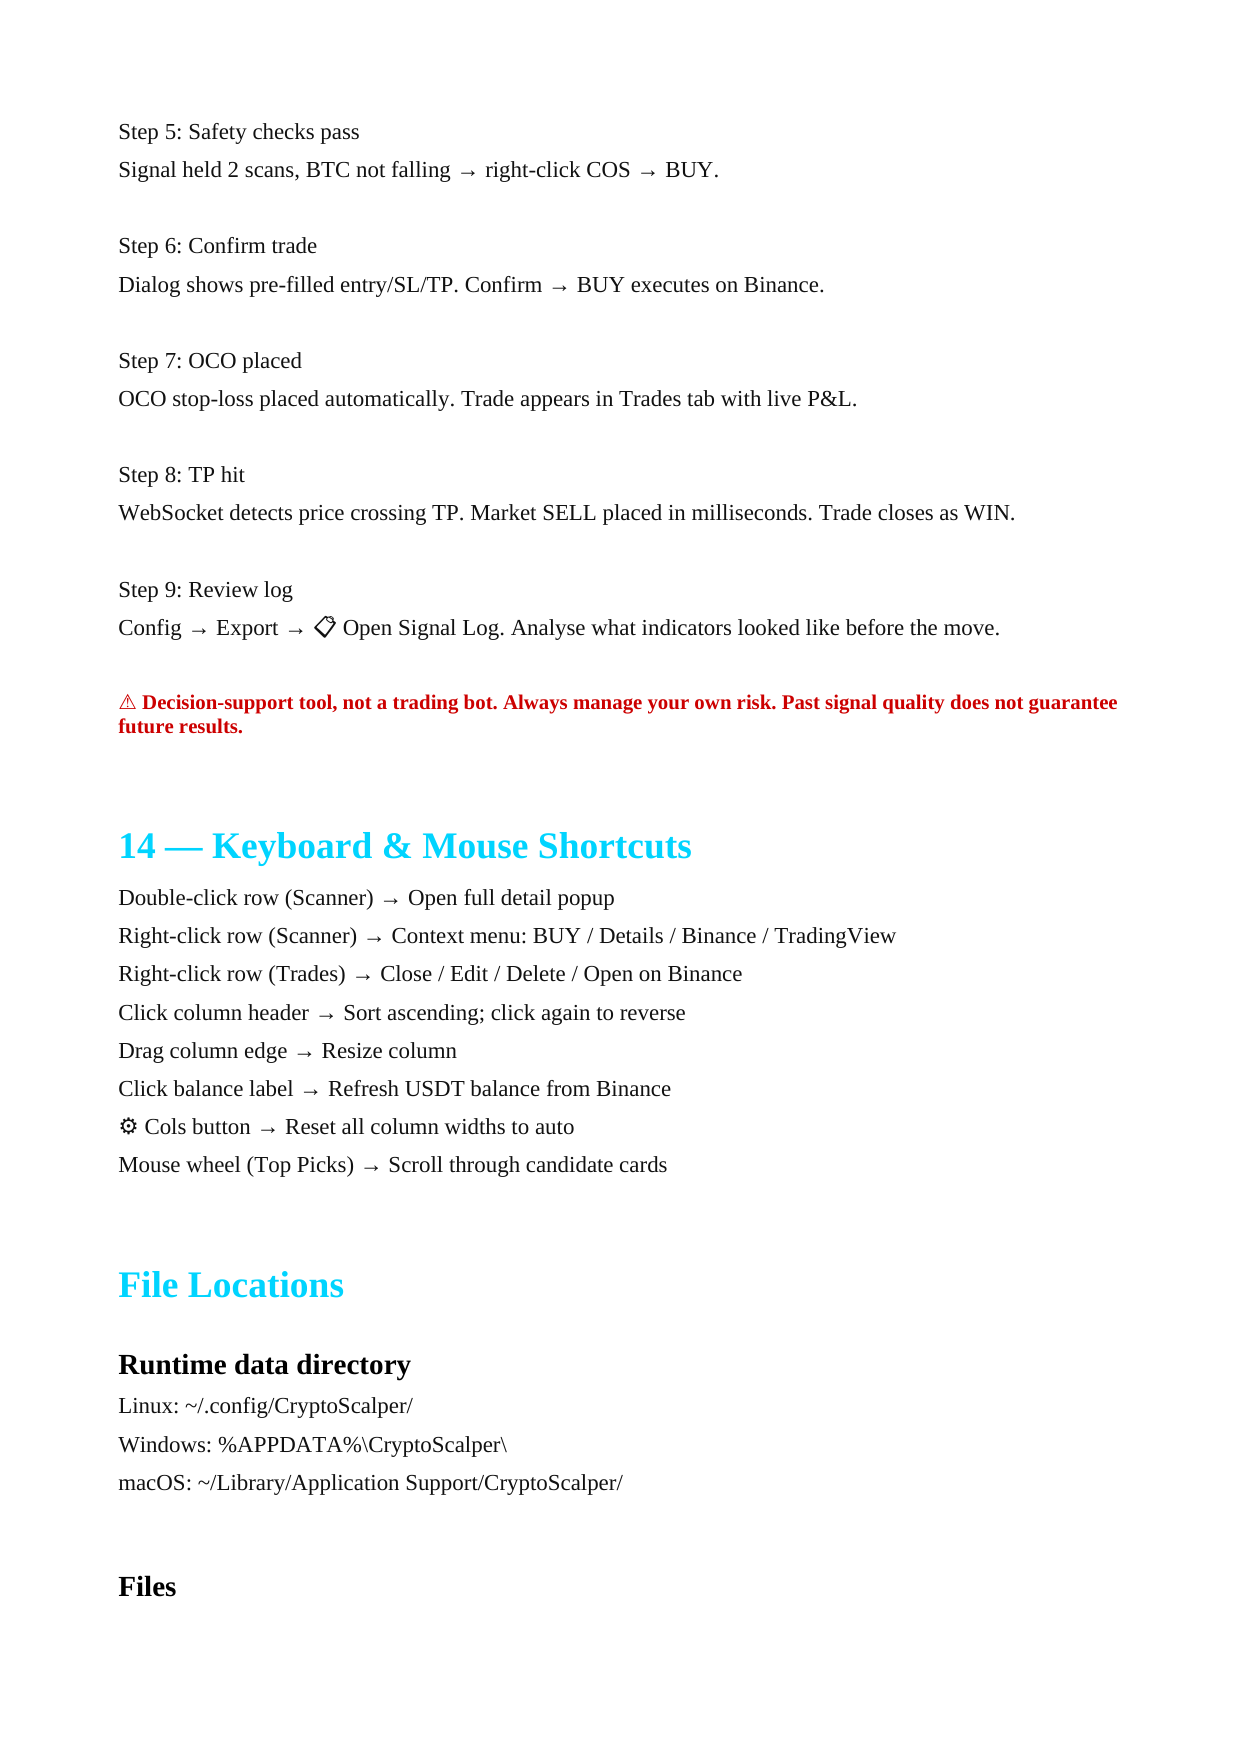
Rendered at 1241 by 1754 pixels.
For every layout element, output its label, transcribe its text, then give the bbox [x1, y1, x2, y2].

text Windows: %APPDATA%\CryptoScalper\ [118, 1431, 1122, 1457]
text ⚠ Decision-support tool, not a trading bot. Always manage your own risk. Past signal quality does not guarantee future results. [118, 690, 1122, 738]
subtitle Runtime data directory [118, 1347, 1122, 1381]
text Step 9: Review log [118, 576, 1122, 602]
text Click balance label → Refresh USDT balance from Binance [118, 1075, 1122, 1101]
text Step 6: Confirm trade [118, 232, 1122, 259]
text Dialog shows pre-filled entry/SL/TP. Confirm → BUY executes on Binance. [118, 271, 1122, 297]
text Step 8: TP hit [118, 461, 1122, 488]
subtitle File Locations [118, 1263, 1122, 1306]
subtitle Files [118, 1569, 1122, 1602]
text Step 5: Safety checks pass [118, 118, 1122, 144]
text OCO stop-loss placed automatically. Trade appears in Trades tab with live P&L. [118, 385, 1122, 411]
text macOS: ~/Library/Application Support/CryptoScalper/ [118, 1469, 1122, 1495]
text Config → Export → 📋 Open Signal Log. Analyse what indicators looked like before the move. [118, 614, 1122, 640]
text Drag column edge → Resize column [118, 1037, 1122, 1063]
text Step 7: OCO placed [118, 347, 1122, 373]
subtitle 14 — Keyboard & Mouse Shortcuts [118, 823, 1122, 867]
text Right-click row (Trades) → Close / Edit / Delete / Open on Binance [118, 961, 1122, 987]
text Right-click row (Scanner) → Context menu: BUY / Details / Binance / TradingView [118, 922, 1122, 949]
text Double-click row (Scanner) → Open full detail popup [118, 884, 1122, 911]
text WebSocket detects price crossing TP. Market SELL placed in milliseconds. Trade closes as WIN. [118, 499, 1122, 526]
text Click column header → Sort ascending; click again to reverse [118, 999, 1122, 1025]
text ⚙ Cols button → Reset all column widths to auto [118, 1113, 1122, 1139]
text Linux: ~/.config/CryptoScalper/ [118, 1393, 1122, 1419]
text Mouse wheel (Top Picks) → Scroll through candidate cards [118, 1151, 1122, 1177]
text Signal held 2 scans, BTC not falling → right-click COS → BUY. [118, 156, 1122, 183]
